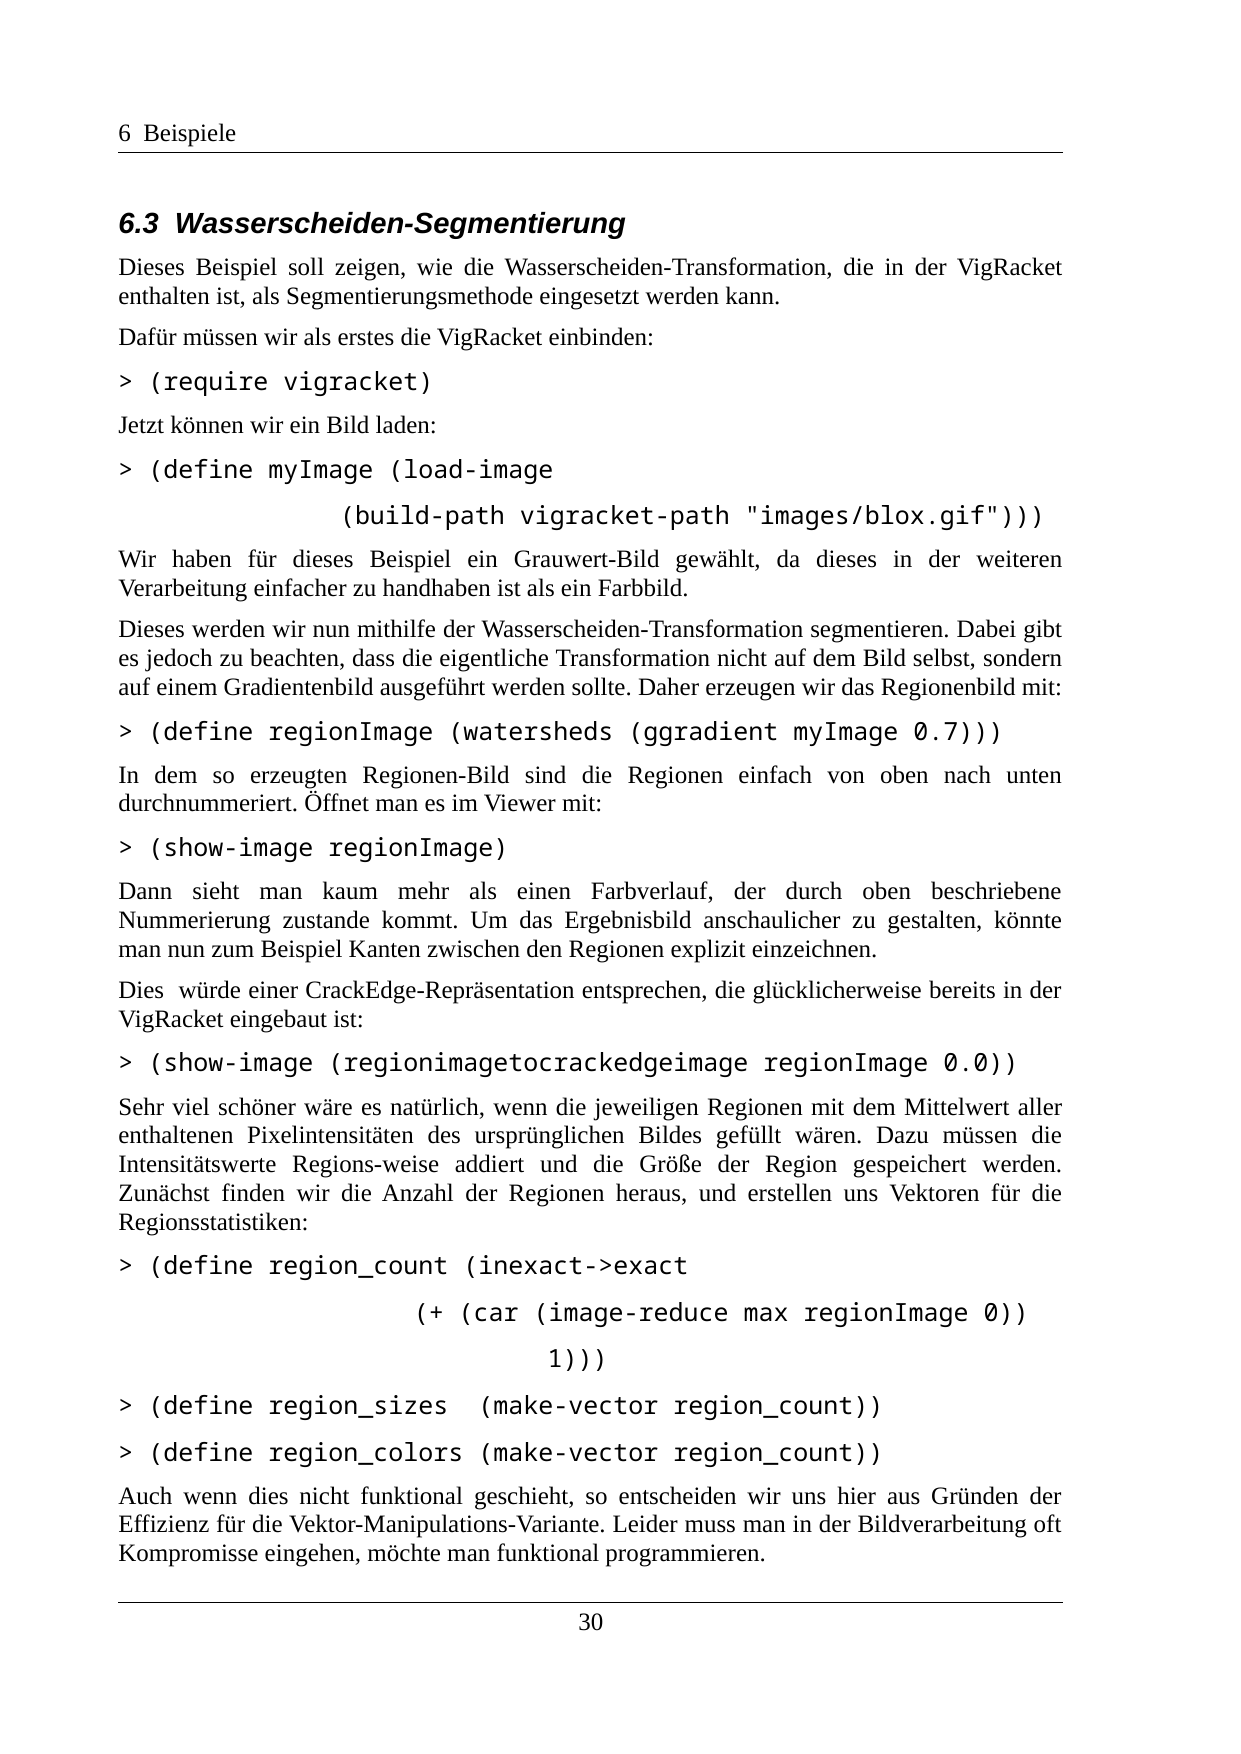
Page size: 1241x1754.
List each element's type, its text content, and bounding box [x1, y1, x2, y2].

text Dies würde einer CrackEdge-Repräsentation entsprechen, die glücklicherweise bereits in der VigRacket eingebaut ist: [118, 975, 1063, 1033]
text > (show-image (regionimagetocrackedgeimage regionImage 0.0)) [118, 1045, 1063, 1079]
text > (define regionImage (watersheds (ggradient myImage 0.7))) [118, 713, 1063, 747]
text Dieses werden wir nun mithilfe der Wasserscheiden-Transformation segmentieren. Dabei gibt es jedoch zu beachten, dass die eigentliche Transformation nicht auf dem Bild selbst, sondern auf einem Gradientenbild ausgeführt werden sollte. Daher erzeugen wir das Regionenbild mit: [118, 614, 1063, 701]
text 1))) [118, 1341, 1063, 1375]
text (build-path vigracket-path "images/blox.gif"))) [118, 498, 1063, 532]
text > (define region_count (inexact->exact [118, 1248, 1063, 1282]
text > (define region_sizes (make-vector region_count)) [118, 1388, 1063, 1422]
subtitle 6.3 Wasserscheiden-Segmentierung [118, 206, 1063, 240]
text > (require vigracket) [118, 363, 1063, 398]
text Dieses Beispiel soll zeigen, wie die Wasserscheiden-Transformation, die in der VigRacket enthalten ist, als Segmentierungsmethode eingesetzt werden kann. [118, 252, 1063, 310]
text > (define myImage (load-image [118, 451, 1063, 485]
text Wir haben für dieses Beispiel ein Grauwert-Bild gewählt, da dieses in der weiteren Verarbeitung einfacher zu handhaben ist als ein Farbbild. [118, 544, 1063, 602]
text > (define region_colors (make-vector region_count)) [118, 1434, 1063, 1468]
text Dafür müssen wir als erstes die VigRacket einbinden: [118, 322, 1063, 351]
text Sehr viel schöner wäre es natürlich, wenn die jeweiligen Regionen mit dem Mittelwert aller enthaltenen Pixelintensitäten des ursprünglichen Bildes gefüllt wären. Dazu müssen die Intensitätswerte Regions-weise addiert und die Größe der Region gespeichert werden. Zunächst finden wir die Anzahl der Regionen heraus, und erstellen uns Vektoren für die Regionsstatistiken: [118, 1092, 1063, 1235]
text Dann sieht man kaum mehr als einen Farbverlauf, der durch oben beschriebene Nummerierung zustande kommt. Um das Ergebnisbild anschaulicher zu gestalten, könnte man nun zum Beispiel Kanten zwischen den Regionen explizit einzeichnen. [118, 876, 1063, 963]
text Auch wenn dies nicht funktional geschieht, so entscheiden wir uns hier aus Gründen der Effizienz für die Vektor-Manipulations-Variante. Leider muss man in der Bildverarbeitung oft Kompromisse eingehen, möchte man funktional programmieren. [118, 1481, 1063, 1567]
text In dem so erzeugten Regionen-Bild sind die Regionen einfach von oben nach unten durchnummeriert. Öffnet man es im Viewer mit: [118, 760, 1063, 817]
text (+ (car (image-reduce max regionImage 0)) [118, 1294, 1063, 1328]
text Jetzt können wir ein Bild laden: [118, 410, 1063, 439]
text > (show-image regionImage) [118, 830, 1063, 864]
